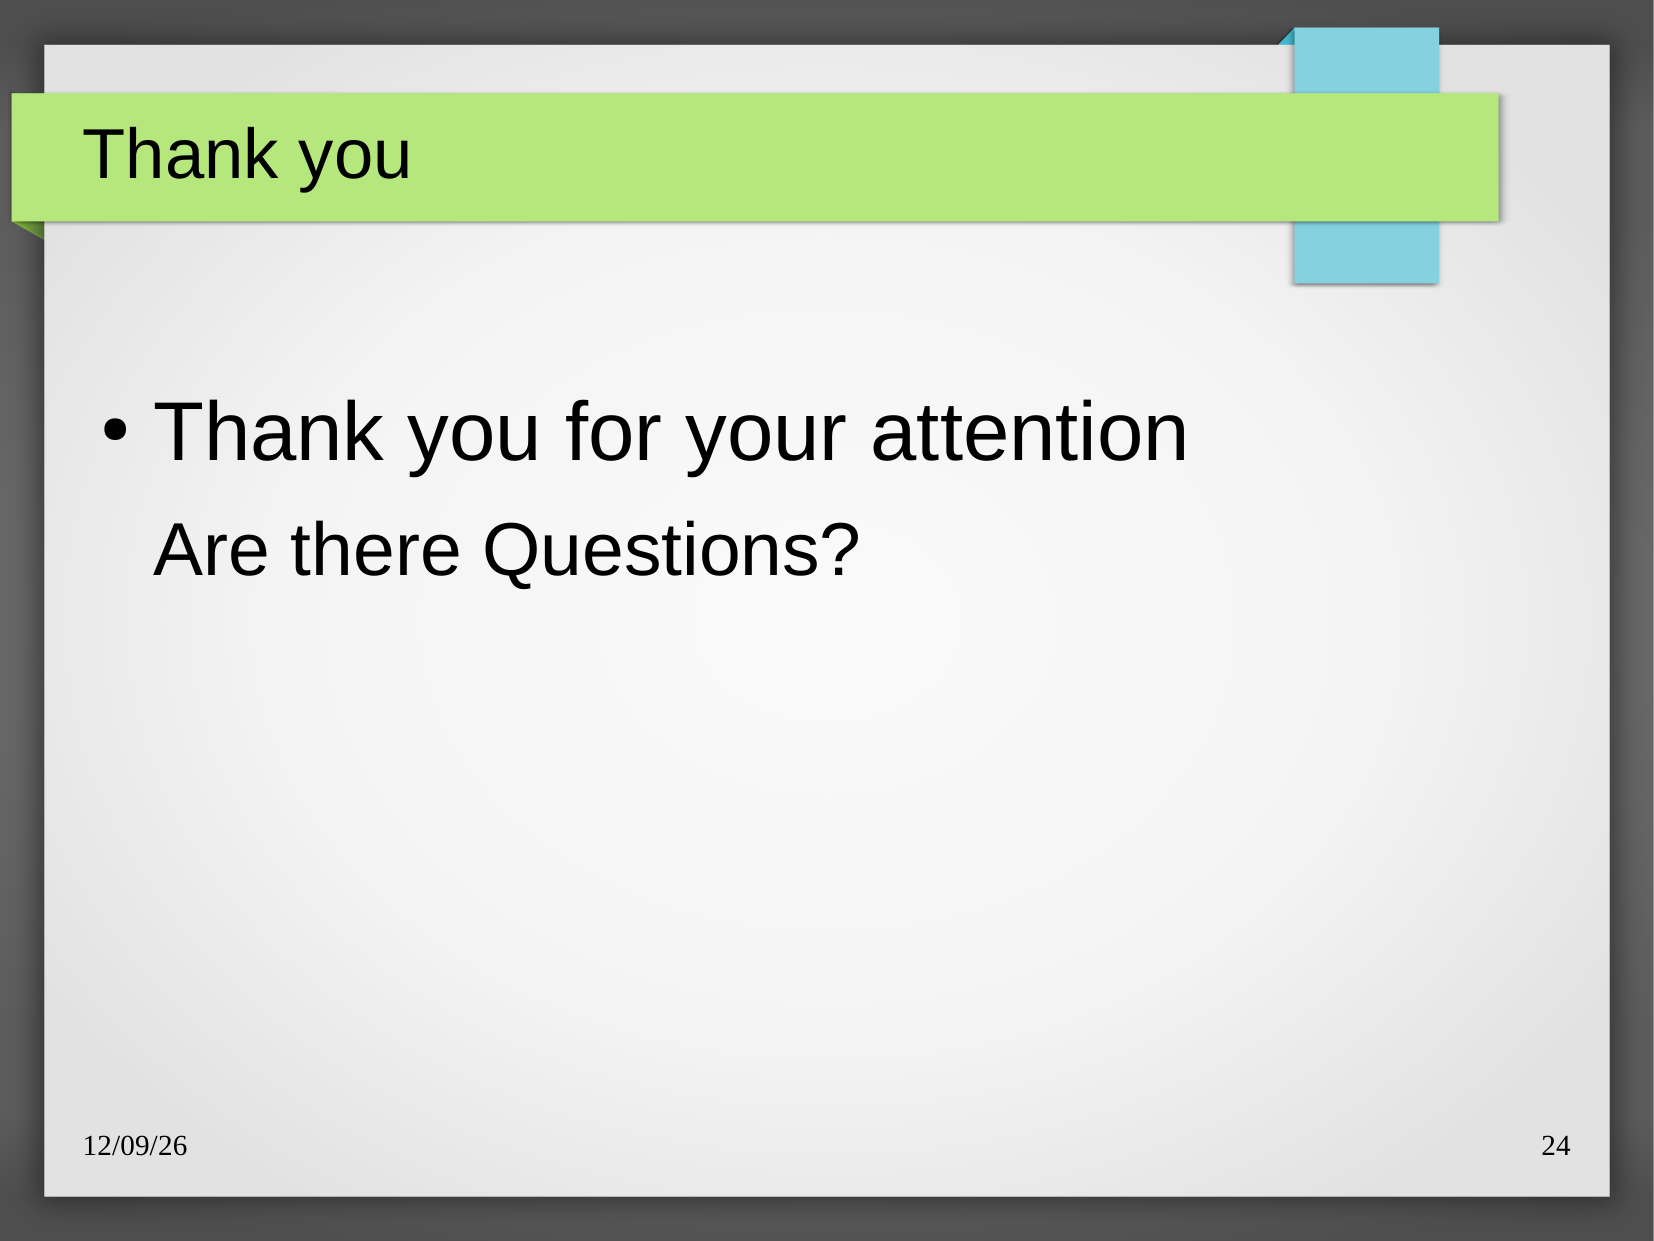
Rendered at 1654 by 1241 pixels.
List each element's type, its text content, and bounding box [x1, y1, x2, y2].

title Thank you [82, 94, 1264, 213]
list Thank you for your attention Are there Questions? [82, 295, 1571, 1015]
picture [0, 0, 1654, 1241]
